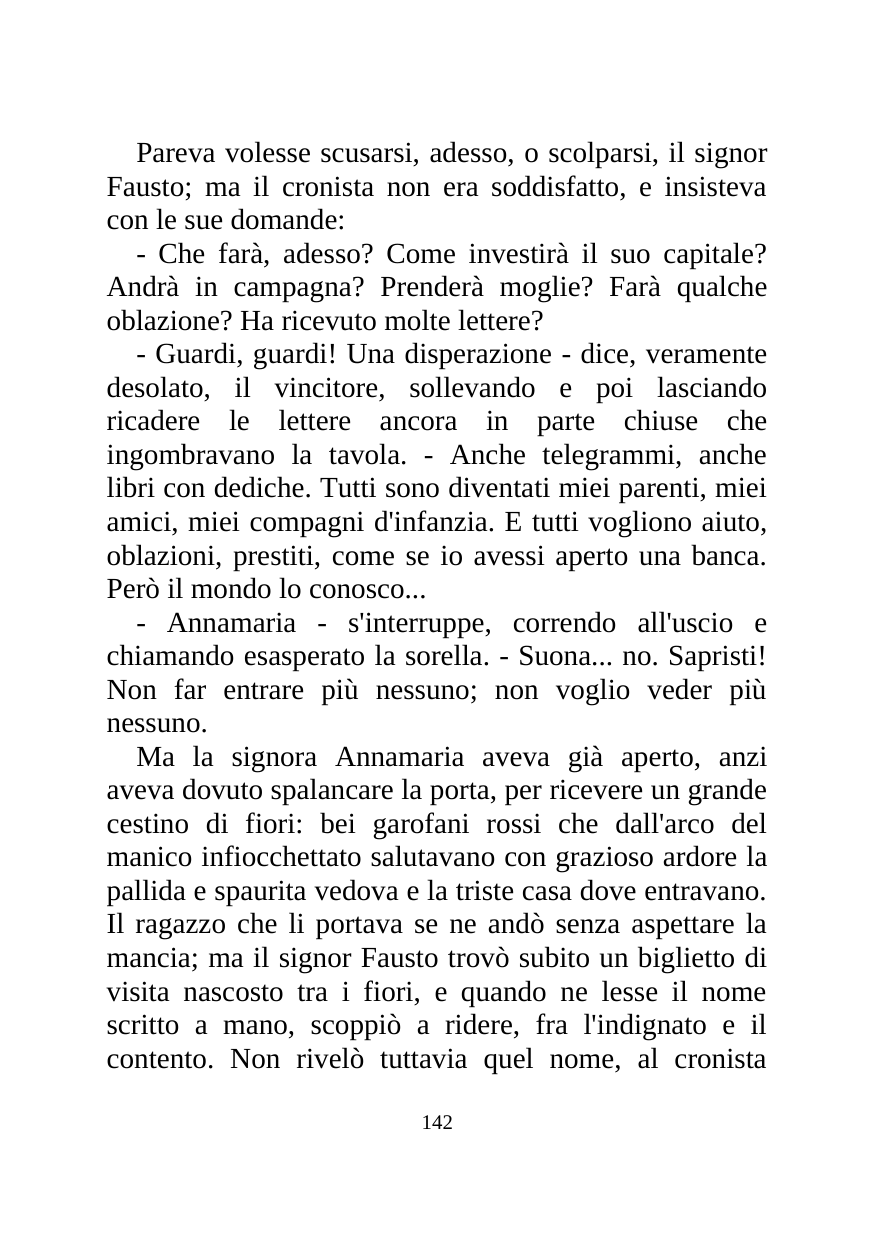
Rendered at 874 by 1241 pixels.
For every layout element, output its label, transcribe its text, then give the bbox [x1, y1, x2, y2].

text - Annamaria - s'interruppe, correndo all'uscio e chiamando esasperato la sorella. - Suona... no. Sapristi! Non far entrare più nessuno; non voglio veder più nessuno. [106, 605, 768, 739]
text Ma la signora Annamaria aveva già aperto, anzi aveva dovuto spalancare la porta, per ricevere un grande cestino di fiori: bei garofani rossi che dall'arco del manico infiocchettato salutavano con grazioso ardore la pallida e spaurita vedova e la triste casa dove entravano. Il ragazzo che li portava se ne andò senza aspettare la mancia; ma il signor Fausto trovò subito un biglietto di visita nascosto tra i fiori, e quando ne lesse il nome scritto a mano, scoppiò a ridere, fra l'indignato e il contento. Non rivelò tuttavia quel nome, al cronista [106, 739, 768, 1074]
text Pareva volesse scusarsi, adesso, o scolparsi, il signor Fausto; ma il cronista non era soddisfatto, e insisteva con le sue domande: [106, 135, 768, 236]
text - Che farà, adesso? Come investirà il suo capitale? Andrà in campagna? Prenderà moglie? Farà qualche oblazione? Ha ricevuto molte lettere? [106, 236, 768, 336]
text - Guardi, guardi! Una disperazione - dice, veramente desolato, il vincitore, sollevando e poi lasciando ricadere le lettere ancora in parte chiuse che ingombravano la tavola. - Anche telegrammi, anche libri con dediche. Tutti sono diventati miei parenti, miei amici, miei compagni d'infanzia. E tutti vogliono aiuto, oblazioni, prestiti, come se io avessi aperto una banca. Però il mondo lo conosco... [106, 336, 768, 605]
